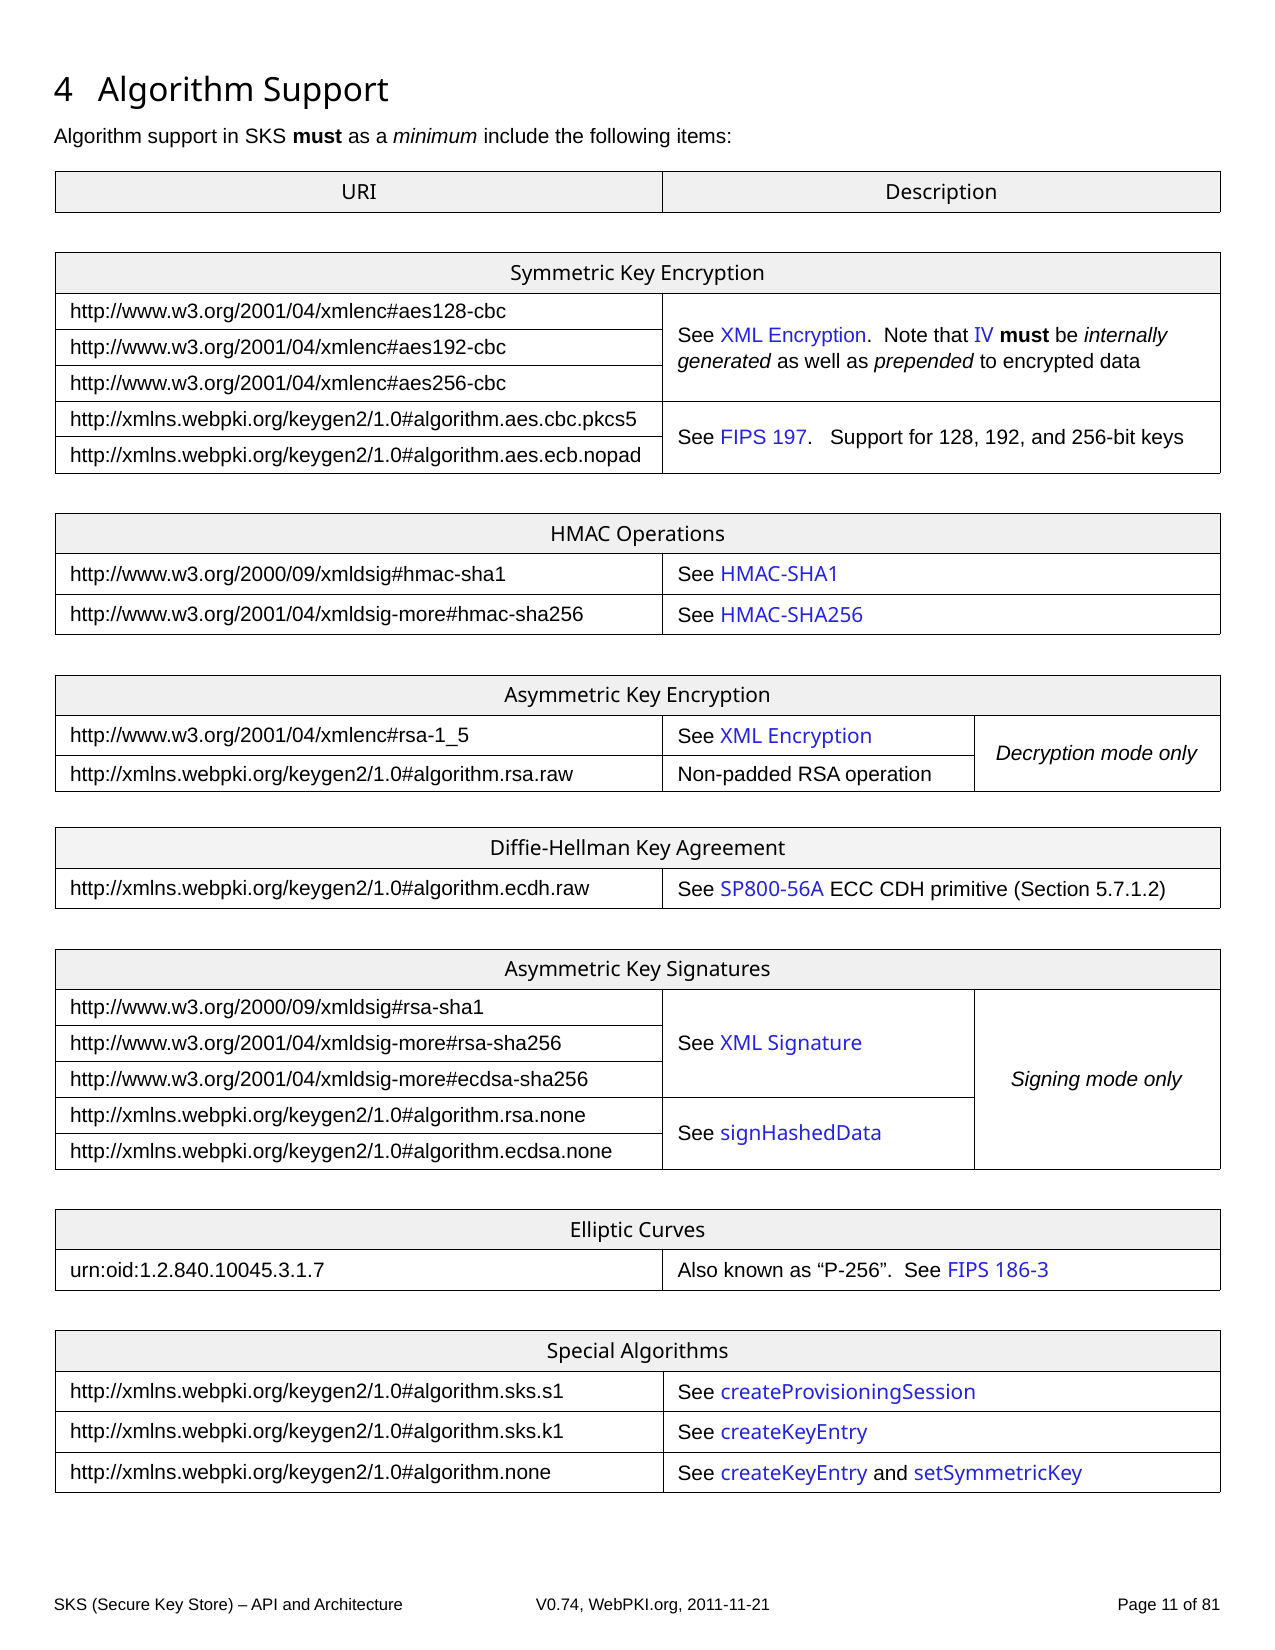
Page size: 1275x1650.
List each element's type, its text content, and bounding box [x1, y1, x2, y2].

table_cell Signing mode only [975, 990, 1220, 1168]
table_cell Decryption mode only [975, 716, 1220, 791]
table_cell http://www.w3.org/2001/04/xmldsig-more#ecdsa-sha256 [56, 1062, 662, 1097]
table_header [55, 1291, 1220, 1330]
table_cell http://www.w3.org/2001/04/xmldsig-more#rsa-sha256 [56, 1026, 662, 1061]
table_cell [55, 635, 1220, 674]
table_cell See XML Encryption. Note that IV must be internally generated as well as prepended to encrypted data [663, 294, 1220, 401]
table_cell Asymmetric Key Encryption [56, 676, 1220, 715]
table_cell http://xmlns.webpki.org/keygen2/1.0#algorithm.none [56, 1453, 663, 1492]
table_cell http://xmlns.webpki.org/keygen2/1.0#algorithm.sks.k1 [56, 1412, 663, 1452]
table_cell http://www.w3.org/2000/09/xmldsig#rsa-sha1 [56, 990, 662, 1025]
table_cell Non-padded RSA operation [663, 756, 974, 791]
table_cell Also known as “P-256”. See FIPS 186-3 [663, 1250, 1220, 1290]
table_cell http://xmlns.webpki.org/keygen2/1.0#algorithm.aes.ecb.nopad [56, 437, 662, 472]
table_cell See signHashedData [663, 1098, 974, 1168]
table_cell Symmetric Key Encryption [56, 253, 1220, 293]
table_cell urn:oid:1.2.840.10045.3.1.7 [56, 1250, 662, 1290]
table_cell http://xmlns.webpki.org/keygen2/1.0#algorithm.ecdsa.none [56, 1134, 662, 1168]
table_cell http://xmlns.webpki.org/keygen2/1.0#algorithm.rsa.raw [56, 756, 662, 791]
table_cell See FIPS 197. Support for 128, 192, and 256-bit keys [663, 402, 1220, 472]
table_cell See createKeyEntry and setSymmetricKey [664, 1453, 1220, 1492]
table_cell See HMAC-SHA256 [663, 595, 1220, 634]
table_cell http://www.w3.org/2001/04/xmldsig-more#hmac-sha256 [56, 595, 662, 634]
table_cell Asymmetric Key Signatures [56, 950, 1220, 989]
table_cell [55, 474, 1220, 513]
table_cell http://xmlns.webpki.org/keygen2/1.0#algorithm.rsa.none [56, 1098, 662, 1133]
table_cell [55, 792, 1220, 827]
text Algorithm support in SKS must as a minimum include the following items: [54, 123, 1221, 171]
table_cell http://www.w3.org/2001/04/xmlenc#aes128-cbc [56, 294, 662, 329]
table_cell http://www.w3.org/2000/09/xmldsig#hmac-sha1 [56, 554, 662, 594]
table_cell http://www.w3.org/2001/04/xmlenc#aes256-cbc [56, 366, 662, 401]
table_cell See XML Encryption [663, 716, 974, 755]
table_cell See createKeyEntry [664, 1412, 1220, 1452]
table_header Description [663, 172, 1220, 212]
table_cell http://xmlns.webpki.org/keygen2/1.0#algorithm.aes.cbc.pkcs5 [56, 402, 662, 436]
table_cell Special Algorithms [56, 1331, 1220, 1371]
table_header URI [56, 172, 662, 212]
table_cell See XML Signature [663, 990, 974, 1097]
table_cell http://www.w3.org/2001/04/xmlenc#aes192-cbc [56, 330, 662, 364]
table_cell See SP800-56A ECC CDH primitive (Section 5.7.1.2) [663, 869, 1220, 908]
table_cell [55, 1170, 1220, 1209]
table_cell Elliptic Curves [56, 1210, 1220, 1249]
table_cell http://xmlns.webpki.org/keygen2/1.0#algorithm.sks.s1 [56, 1372, 663, 1411]
table_cell http://xmlns.webpki.org/keygen2/1.0#algorithm.ecdh.raw [56, 869, 662, 908]
subtitle Algorithm Support [54, 66, 1221, 111]
table_cell See HMAC-SHA1 [663, 554, 1220, 594]
table_cell [55, 909, 1220, 948]
table_cell [55, 213, 1220, 252]
table_cell Diffie-Hellman Key Agreement [56, 828, 1220, 868]
table_cell See createProvisioningSession [664, 1372, 1220, 1411]
table_cell HMAC Operations [56, 514, 1220, 553]
table_cell http://www.w3.org/2001/04/xmlenc#rsa-1_5 [56, 716, 662, 755]
